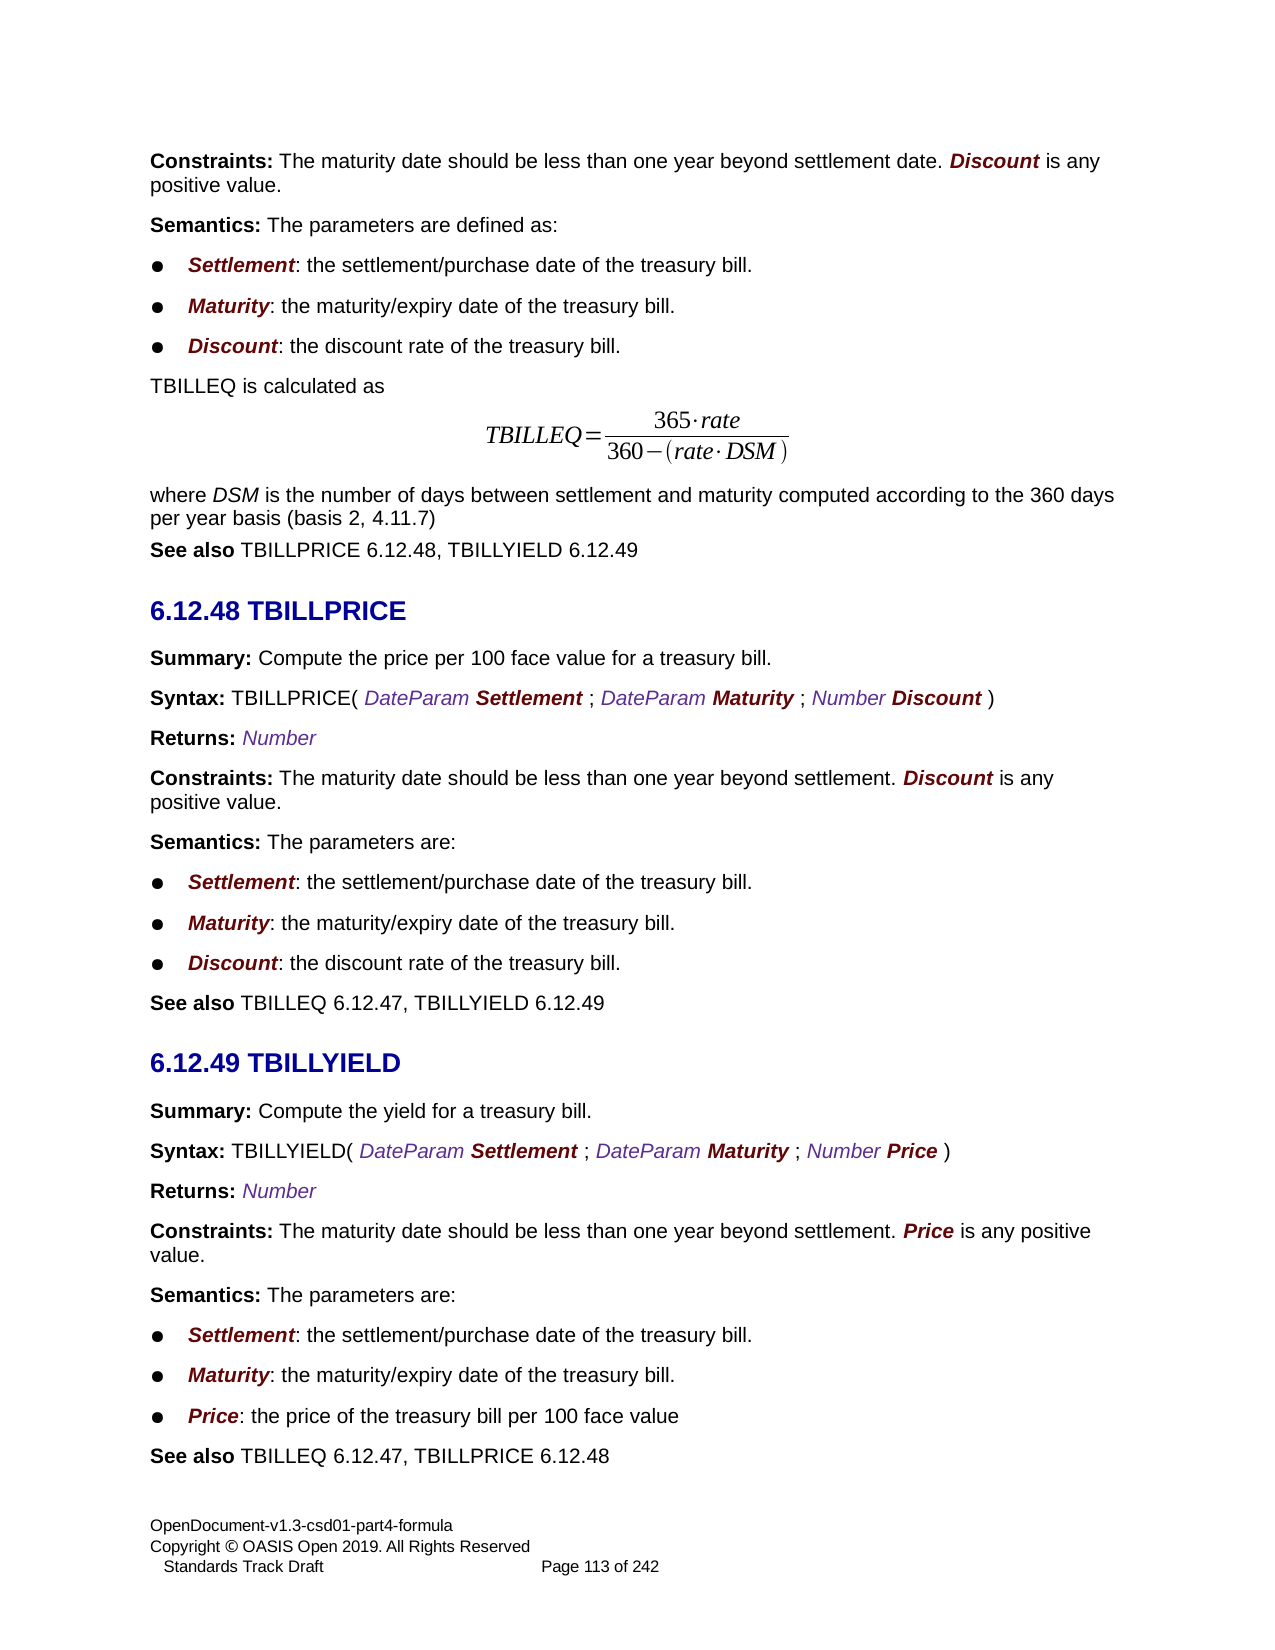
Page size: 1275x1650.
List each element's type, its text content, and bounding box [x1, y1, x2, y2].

text Constraints: The maturity date should be less than one year beyond settlement. Discount is any positive value. [150, 767, 1125, 814]
text Returns: Number [150, 727, 1125, 750]
list Settlement: the settlement/purchase date of the treasury bill. [150, 871, 1125, 894]
text Constraints: The maturity date should be less than one year beyond settlement. Price is any positive value. [150, 1220, 1125, 1267]
text Summary: Compute the yield for a treasury bill. [150, 1099, 1125, 1123]
text Constraints: The maturity date should be less than one year beyond settlement date. Discount is any positive value. [150, 150, 1125, 197]
list Maturity: the maturity/expiry date of the treasury bill. [150, 1364, 1125, 1387]
list Maturity: the maturity/expiry date of the treasury bill. [150, 911, 1125, 934]
text See also TBILLEQ 6.12.47, TBILLYIELD 6.12.49 [150, 991, 1125, 1015]
text See also TBILLEQ 6.12.47, TBILLPRICE 6.12.48 [150, 1444, 1125, 1468]
text where DSM is the number of days between settlement and maturity computed according to the 360 days per year basis (basis 2, 4.11.7) [150, 483, 1125, 530]
text Semantics: The parameters are defined as: [150, 214, 1125, 237]
text See also TBILLPRICE 6.12.48, TBILLYIELD 6.12.49 [150, 538, 1125, 562]
subtitle TBILLYIELD [150, 1048, 1125, 1078]
list Settlement: the settlement/purchase date of the treasury bill. [150, 254, 1125, 277]
text Summary: Compute the price per 100 face value for a treasury bill. [150, 646, 1125, 670]
text Semantics: The parameters are: [150, 1283, 1125, 1307]
text TBILLEQ is calculated as [150, 374, 1125, 398]
list Maturity: the maturity/expiry date of the treasury bill. [150, 294, 1125, 318]
text Syntax: TBILLYIELD( DateParam Settlement ; DateParam Maturity ; Number Price ) [150, 1139, 1125, 1163]
list Discount: the discount rate of the treasury bill. [150, 951, 1125, 975]
text Semantics: The parameters are: [150, 831, 1125, 854]
subtitle TBILLPRICE [150, 595, 1125, 625]
list Price: the price of the treasury bill per 100 face value [150, 1404, 1125, 1428]
text Syntax: TBILLPRICE( DateParam Settlement ; DateParam Maturity ; Number Discount ) [150, 686, 1125, 710]
list Discount: the discount rate of the treasury bill. [150, 334, 1125, 358]
text Returns: Number [150, 1179, 1125, 1203]
list Settlement: the settlement/purchase date of the treasury bill. [150, 1324, 1125, 1347]
